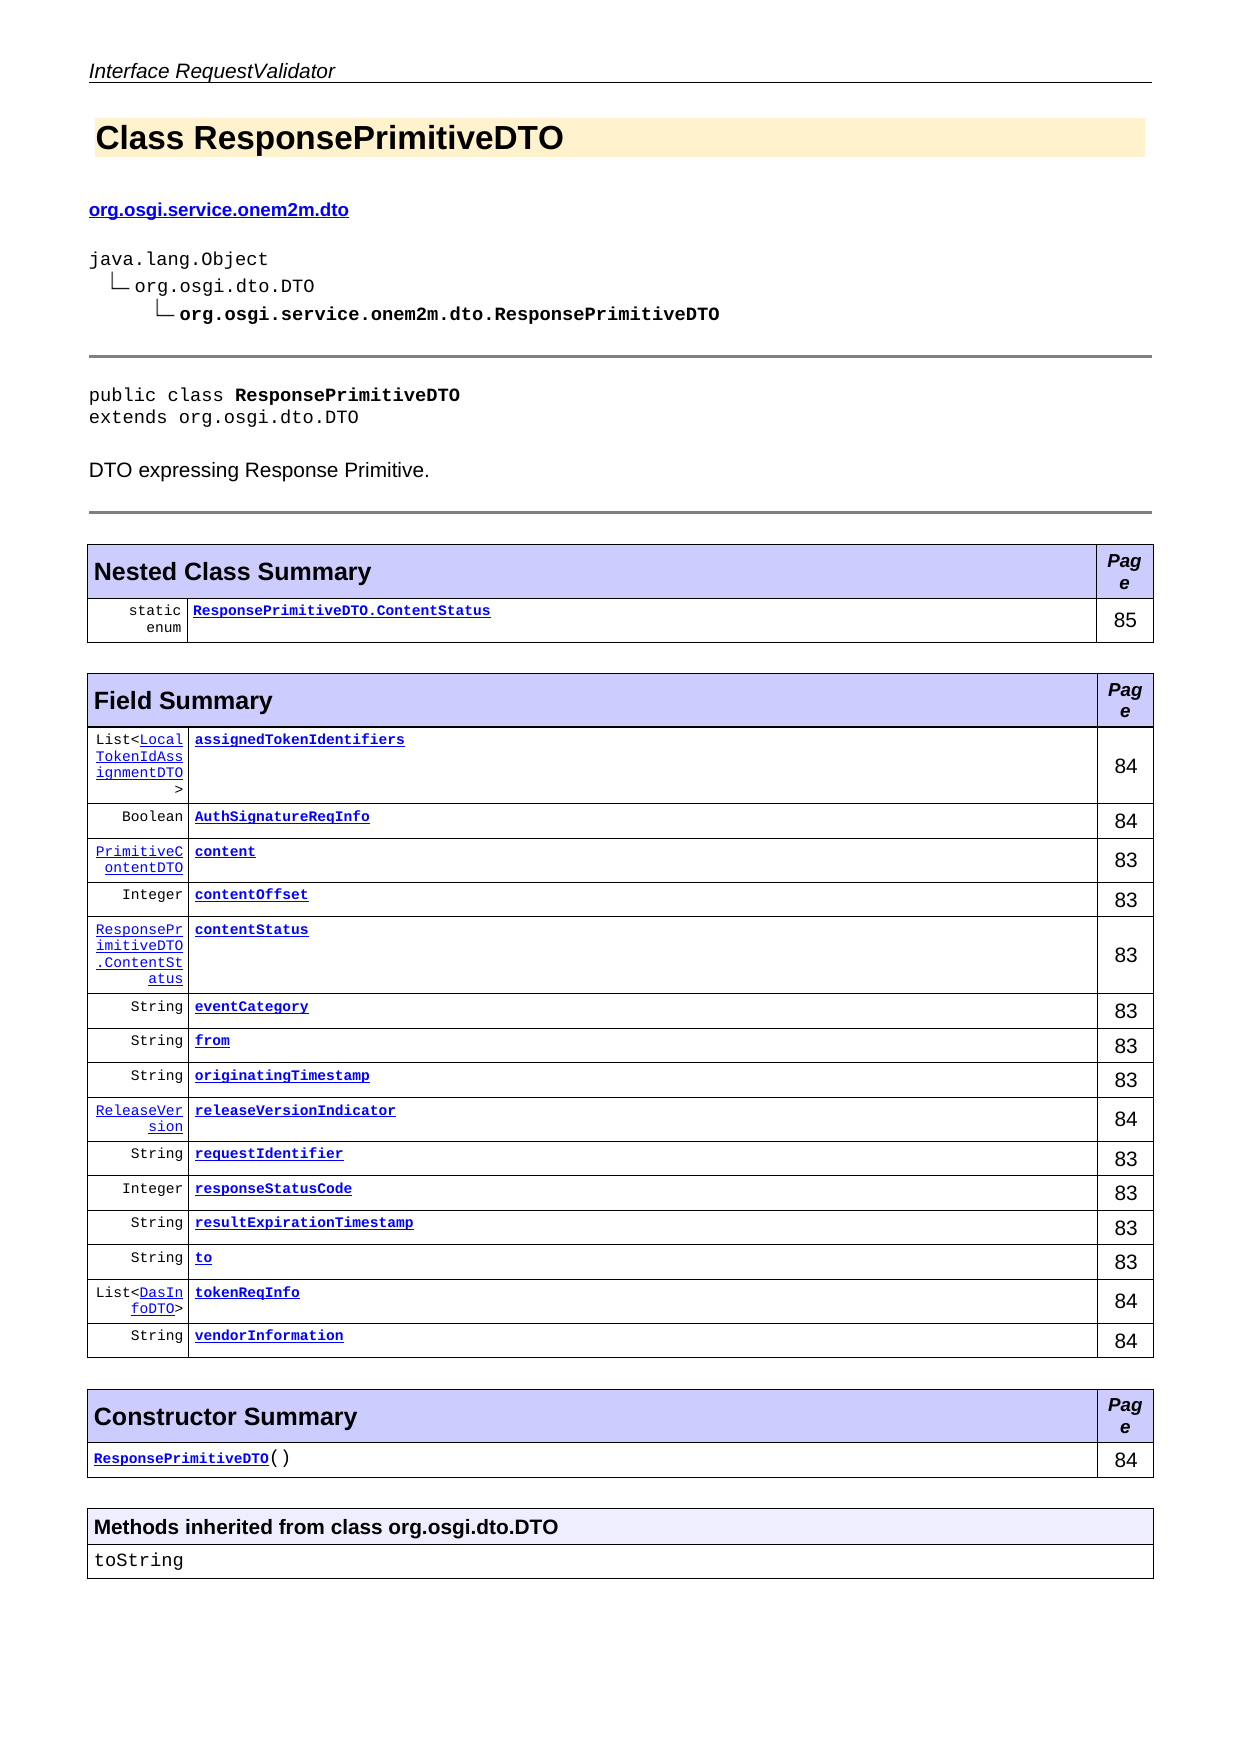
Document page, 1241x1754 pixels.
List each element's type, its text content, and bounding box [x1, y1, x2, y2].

table_cell 83 [1098, 804, 1153, 838]
table_cell eventCategory [189, 994, 1097, 1028]
table_header Page [1098, 1390, 1153, 1442]
table_cell ResponsePrimitiveDTO.ContentStatus [88, 917, 188, 993]
text org.osgi.dto.DTO [88, 271, 1152, 298]
table_header Page [1097, 545, 1153, 598]
table_cell content [189, 839, 1097, 882]
table_cell 82 [1098, 917, 1153, 993]
table_header Nested Class Summary [88, 545, 1096, 598]
table_cell ResponsePrimitiveDTO() [88, 1443, 1097, 1477]
table_cell 83 [1098, 1280, 1153, 1323]
table_cell AuthSignatureReqInfo [189, 804, 1097, 838]
table_cell 82 [1098, 1176, 1153, 1210]
table_cell 82 [1098, 1211, 1153, 1244]
table_cell String [88, 1211, 188, 1244]
picture [156, 298, 180, 320]
table_cell PrimitiveContentDTO [88, 839, 188, 882]
text org.osgi.service.onem2m.dto [88, 198, 1152, 220]
table_cell List<LocalTokenIdAssignmentDTO> [88, 728, 188, 803]
text org.osgi.service.onem2m.dto.ResponsePrimitiveDTO [88, 298, 1152, 326]
text extends org.osgi.dto.DTO [88, 407, 1152, 429]
subtitle Class ResponsePrimitiveDTO [95, 118, 1145, 157]
table_cell 82 [1098, 883, 1153, 916]
table_cell 83 [1098, 1324, 1153, 1357]
table_cell 82 [1098, 1245, 1153, 1279]
table_cell Integer [88, 1176, 188, 1210]
table_cell 82 [1098, 839, 1153, 882]
table_cell responseStatusCode [189, 1176, 1097, 1210]
table_cell requestIdentifier [189, 1142, 1097, 1175]
table_cell 83 [1098, 728, 1153, 803]
text public class ResponsePrimitiveDTO [88, 386, 1152, 407]
table_cell ResponsePrimitiveDTO.ContentStatus [188, 599, 1096, 642]
table_cell 83 [1098, 1098, 1153, 1141]
table_cell releaseVersionIndicator [189, 1098, 1097, 1141]
table_cell 82 [1098, 994, 1153, 1028]
table_cell contentStatus [189, 917, 1097, 993]
table_cell tokenReqInfo [189, 1280, 1097, 1323]
table_cell String [88, 1142, 188, 1175]
table_header Page [1098, 674, 1153, 726]
table_cell Integer [88, 883, 188, 916]
picture [111, 270, 135, 293]
table_cell from [189, 1029, 1097, 1062]
text java.lang.Object [88, 249, 1152, 271]
table_cell 82 [1098, 1142, 1153, 1175]
table_cell assignedTokenIdentifiers [189, 728, 1097, 803]
table_cell originatingTimestamp [189, 1063, 1097, 1097]
table_cell List<DasInfoDTO> [88, 1280, 188, 1323]
table_cell contentOffset [189, 883, 1097, 916]
table_cell 82 [1098, 1029, 1153, 1062]
table_cell 84 [1097, 599, 1153, 642]
table_cell String [88, 1324, 188, 1357]
table_cell toString [88, 1545, 1153, 1578]
table_cell String [88, 1245, 188, 1279]
table_header Constructor Summary [88, 1390, 1097, 1442]
table_cell String [88, 994, 188, 1028]
table_cell Boolean [88, 804, 188, 838]
table_cell static enum [88, 599, 187, 642]
table_cell vendorInformation [189, 1324, 1097, 1357]
table_cell 82 [1098, 1063, 1153, 1097]
table_cell to [189, 1245, 1097, 1279]
table_cell resultExpirationTimestamp [189, 1211, 1097, 1244]
table_cell 83 [1098, 1443, 1153, 1477]
table_cell String [88, 1029, 188, 1062]
table_cell ReleaseVersion [88, 1098, 188, 1141]
table_header Field Summary [88, 674, 1097, 726]
table_cell String [88, 1063, 188, 1097]
text DTO expressing Response Primitive. [88, 458, 1152, 482]
table_header Methods inherited from class org.osgi.dto.DTO [88, 1509, 1153, 1544]
